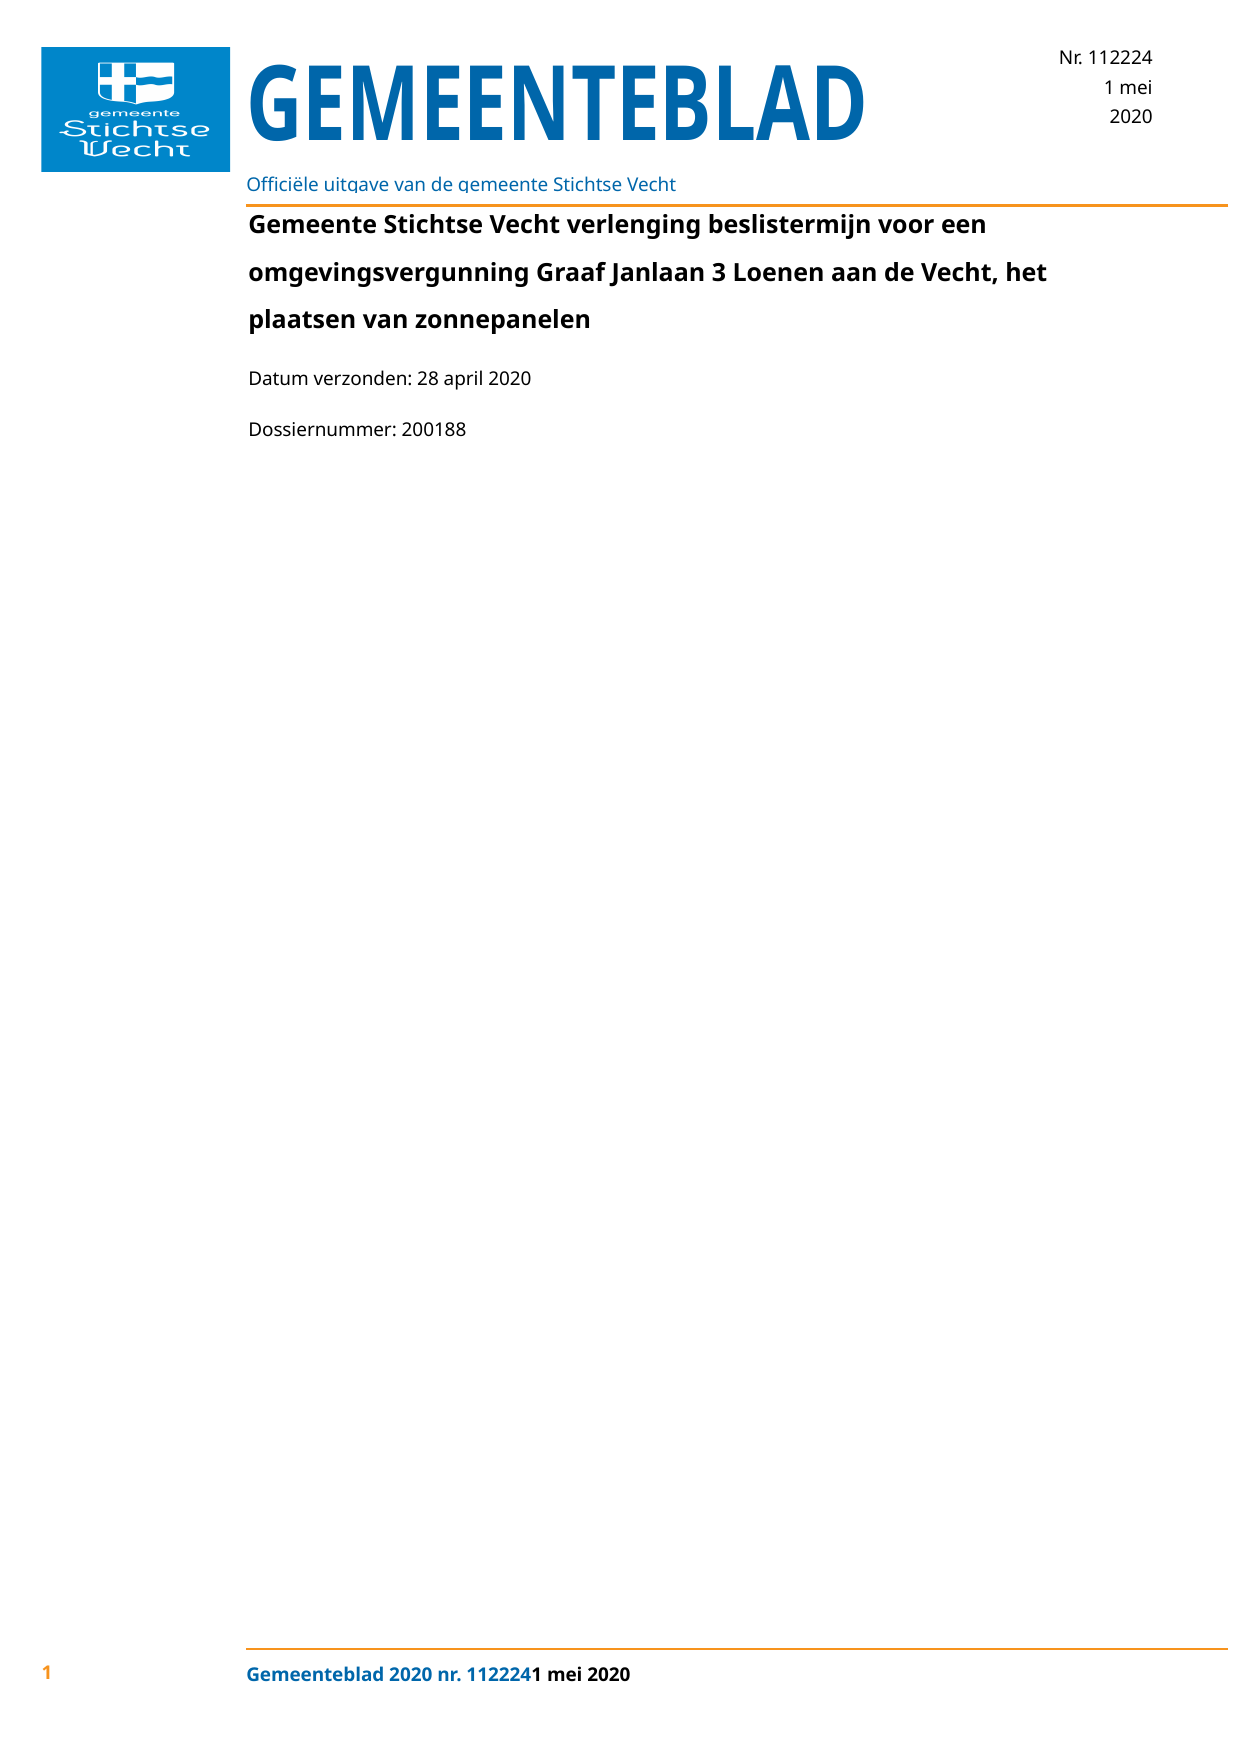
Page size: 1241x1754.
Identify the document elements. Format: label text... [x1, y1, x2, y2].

picture [137, 63, 174, 103]
text Datum verzonden: 28 april 2020 [248, 366, 1152, 391]
text Gemeente Stichtse Vecht verlenging beslistermijn voor een omgevingsvergunning Graaf Janlaan 3 Loenen aan de Vecht, het plaatsen van zonnepanelen [248, 207, 1152, 336]
picture [99, 63, 135, 101]
text Dossiernummer: 200188 [248, 416, 1152, 442]
